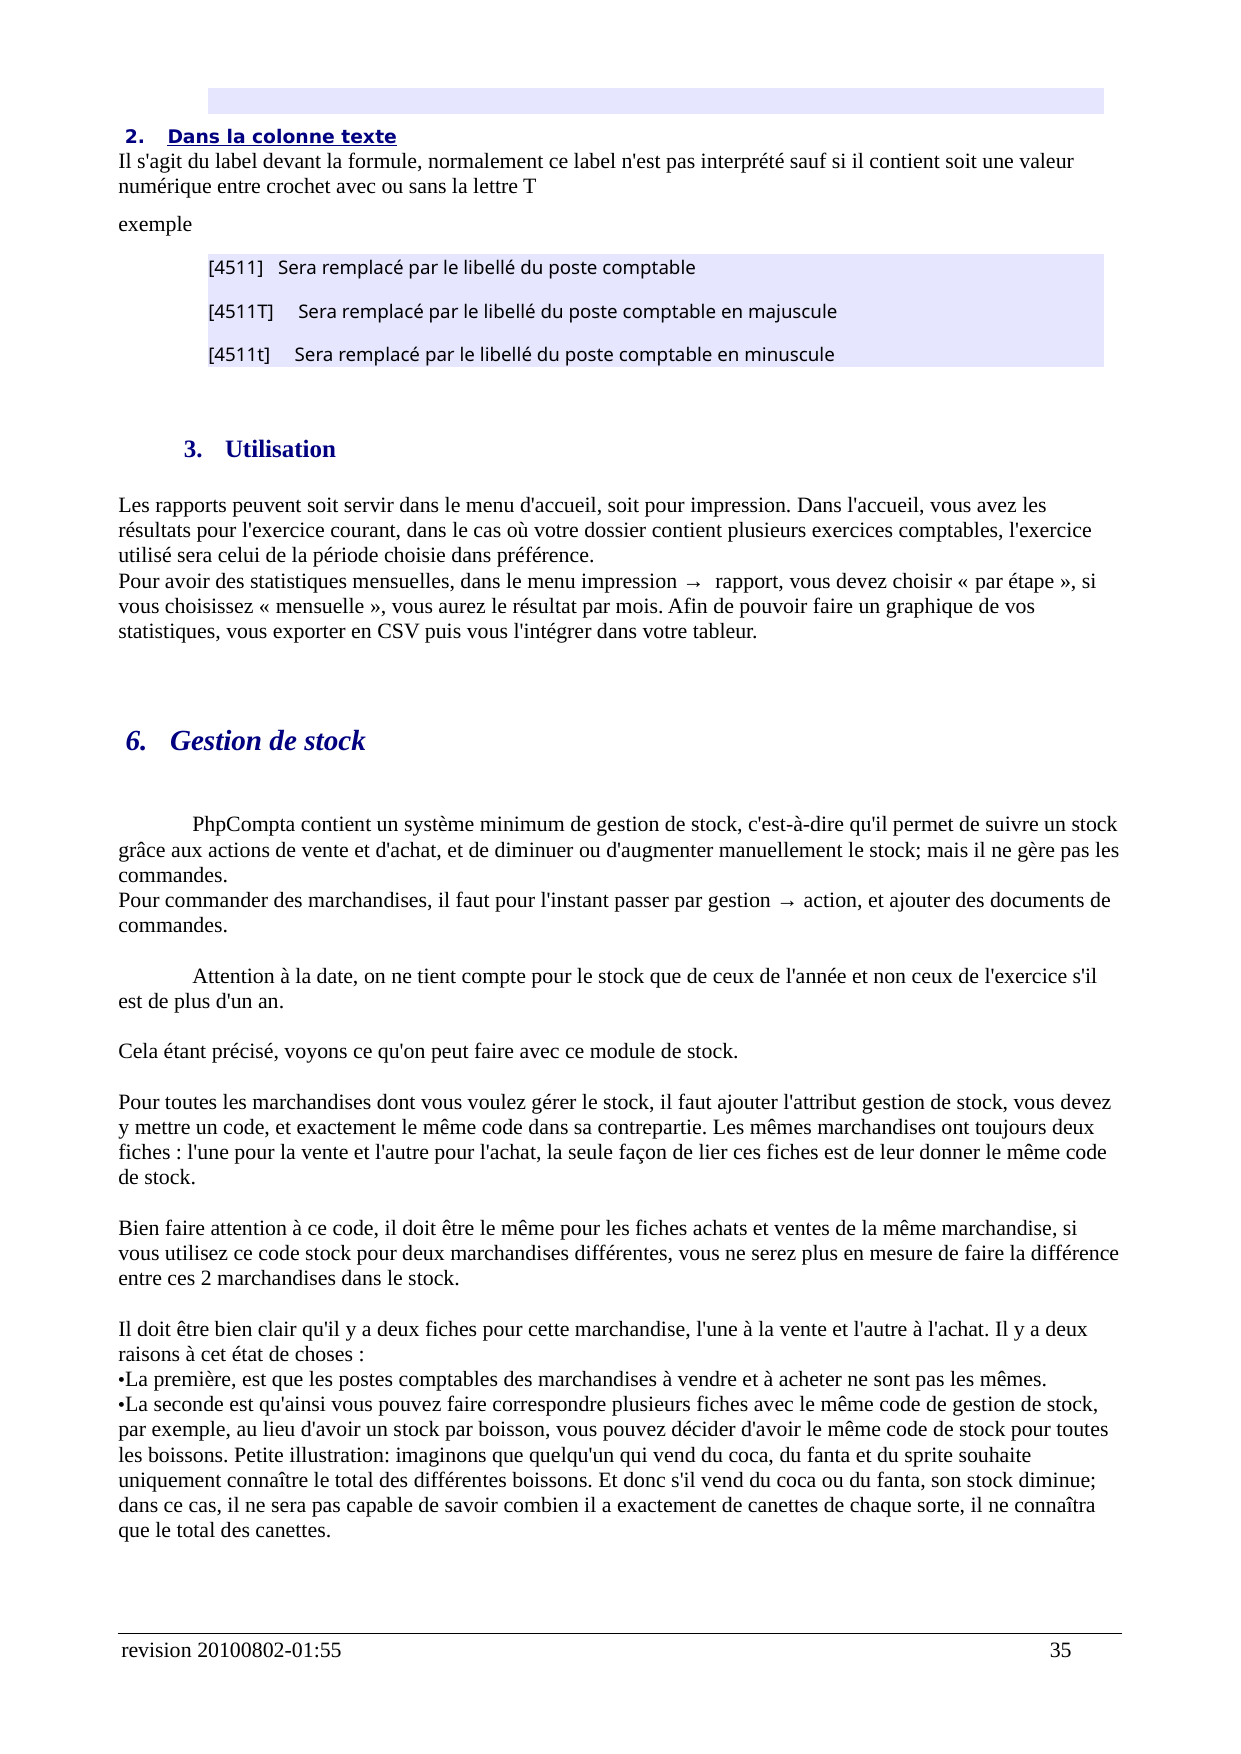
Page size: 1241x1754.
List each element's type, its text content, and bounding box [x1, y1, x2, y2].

subtitle Gestion de stock [118, 723, 1122, 757]
text Il s'agit du label devant la formule, normalement ce label n'est pas interprété sauf si il contient soit une valeur numérique entre crochet avec ou sans la lettre T [118, 148, 1122, 198]
text [4511t] Sera remplacé par le libellé du poste comptable en minuscule [208, 342, 1104, 367]
subtitle Dans la colonne texte [118, 126, 1122, 148]
text PhpCompta contient un système minimum de gestion de stock, c'est-à-dire qu'il permet de suivre un stock grâce aux actions de vente et d'achat, et de diminuer ou d'augmenter manuellement le stock; mais il ne gère pas les commandes. [118, 811, 1122, 887]
text exemple [118, 211, 1122, 236]
text Pour toutes les marchandises dont vous voulez gérer le stock, il faut ajouter l'attribut gestion de stock, vous devez y mettre un code, et exactement le même code dans sa contrepartie. Les mêmes marchandises ont toujours deux fiches : l'une pour la vente et l'autre pour l'achat, la seule façon de lier ces fiches est de leur donner le même code de stock. [118, 1089, 1122, 1189]
text Pour avoir des statistiques mensuelles, dans le menu impression → rapport, vous devez choisir « par étape », si vous choisissez « mensuelle », vous aurez le résultat par mois. Afin de pouvoir faire un graphique de vos statistiques, vous exporter en CSV puis vous l'intégrer dans votre tableur. [118, 568, 1122, 643]
text [4511] Sera remplacé par le libellé du poste comptable [208, 254, 1104, 280]
subtitle Utilisation [177, 434, 1122, 463]
text [4511T] Sera remplacé par le libellé du poste comptable en majuscule [208, 298, 1104, 324]
text Il doit être bien clair qu'il y a deux fiches pour cette marchandise, l'une à la vente et l'autre à l'achat. Il y a deux raisons à cet état de choses : [118, 1316, 1122, 1366]
list La première, est que les postes comptables des marchandises à vendre et à acheter ne sont pas les mêmes. [118, 1366, 1122, 1391]
text Les rapports peuvent soit servir dans le menu d'accueil, soit pour impression. Dans l'accueil, vous avez les résultats pour l'exercice courant, dans le cas où votre dossier contient plusieurs exercices comptables, l'exercice utilisé sera celui de la période choisie dans préférence. [118, 492, 1122, 568]
text Bien faire attention à ce code, il doit être le même pour les fiches achats et ventes de la même marchandise, si vous utilisez ce code stock pour deux marchandises différentes, vous ne serez plus en mesure de faire la différence entre ces 2 marchandises dans le stock. [118, 1215, 1122, 1290]
list La seconde est qu'ainsi vous pouvez faire correspondre plusieurs fiches avec le même code de gestion de stock, par exemple, au lieu d'avoir un stock par boisson, vous pouvez décider d'avoir le même code de stock pour toutes les boissons. Petite illustration: imaginons que quelqu'un qui vend du coca, du fanta et du sprite souhaite uniquement connaître le total des différentes boissons. Et donc s'il vend du coca ou du fanta, son stock diminue; dans ce cas, il ne sera pas capable de savoir combien il a exactement de canettes de chaque sorte, il ne connaîtra que le total des canettes. [118, 1391, 1122, 1542]
text Cela étant précisé, voyons ce qu'on peut faire avec ce module de stock. [118, 1038, 1122, 1063]
text Pour commander des marchandises, il faut pour l'instant passer par gestion → action, et ajouter des documents de commandes. [118, 887, 1122, 937]
text Attention à la date, on ne tient compte pour le stock que de ceux de l'année et non ceux de l'exercice s'il est de plus d'un an. [118, 963, 1122, 1013]
